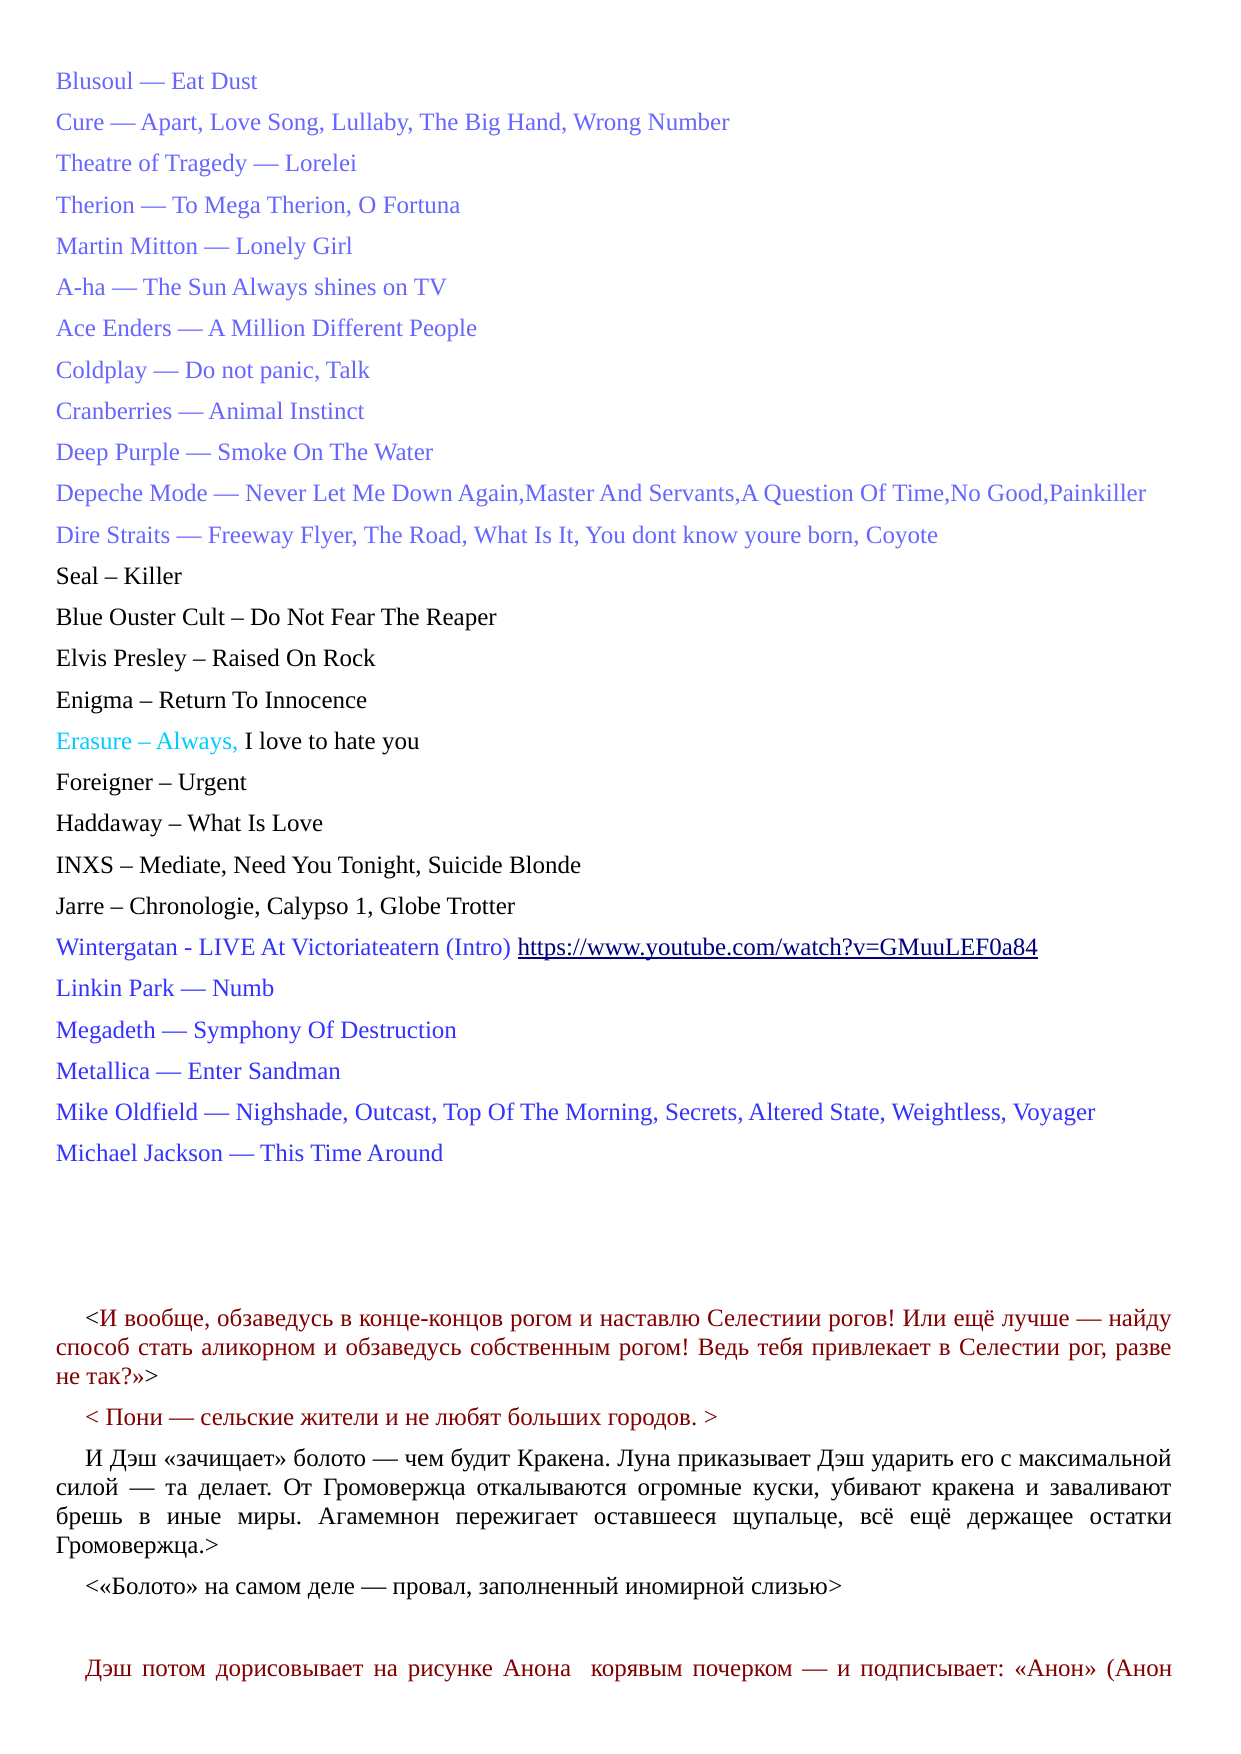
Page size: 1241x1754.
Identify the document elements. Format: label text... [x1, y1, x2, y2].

text Theatre of Tragedy — Lorelei [56, 148, 1173, 177]
text Jarre – Chronologie, Calypso 1, Globe Trotter [56, 891, 1173, 920]
text Deep Purple — Smoke On The Water [56, 437, 1173, 466]
text Depeche Mode — Never Let Me Down Again,Master And Servants,A Question Of Time,No Good,Painkiller [56, 478, 1173, 507]
text Cure — Apart, Love Song, Lullaby, The Big Hand, Wrong Number [56, 107, 1173, 136]
text И Дэш «зачищает» болото — чем будит Кракена. Луна приказывает Дэш ударить его с максимальной силой — та делает. От Громовержца откалываются огромные куски, убивают кракена и заваливают брешь в иные миры. Агамемнон пережигает оставшееся щупальце, всё ещё держащее остатки Громовержца.> [56, 1443, 1173, 1558]
text Haddaway – What Is Love [56, 808, 1173, 837]
text Wintergatan - LIVE At Victoriateatern (Intro) https://www.youtube.com/watch?v=GMuuLEF0a84 [56, 932, 1173, 961]
text Metallica — Enter Sandman [56, 1056, 1173, 1085]
text Blue Ouster Cult – Do Not Fear The Reaper [56, 602, 1173, 631]
text Dire Straits — Freeway Flyer, The Road, What Is It, You dont know youre born, Coyote [56, 520, 1173, 548]
text A-ha — The Sun Always shines on TV [56, 272, 1173, 301]
text Mike Oldfield — Nighshade, Outcast, Top Of The Morning, Secrets, Altered State, Weightless, Voyager [56, 1097, 1173, 1126]
text Linkin Park — Numb [56, 973, 1173, 1002]
text Therion — To Mega Therion, O Fortuna [56, 190, 1173, 218]
text Foreigner – Urgent [56, 767, 1173, 796]
text Cranberries — Animal Instinct [56, 396, 1173, 425]
text Coldplay — Do not panic, Talk [56, 355, 1173, 383]
text Enigma – Return To Innocence [56, 685, 1173, 713]
text Elvis Presley – Raised On Rock [56, 643, 1173, 672]
text Ace Enders — A Million Different People [56, 313, 1173, 342]
text Michael Jackson — This Time Around [56, 1138, 1173, 1167]
text INXS – Mediate, Need You Tonight, Suicide Blonde [56, 850, 1173, 878]
text <«Болото» на самом деле — провал, заполненный иномирной слизью> [56, 1571, 1173, 1600]
text < Пони — сельские жители и не любят больших городов. > [56, 1402, 1173, 1431]
text Seal – Killer [56, 561, 1173, 590]
text Megadeth — Symphony Of Destruction [56, 1015, 1173, 1043]
text <И вообще, обзаведусь в конце-концов рогом и наставлю Селестиии рогов! Или ещё лучше — найду способ стать аликорном и обзаведусь собственным рогом! Ведь тебя привлекает в Селестии рог, разве не так?»> [56, 1303, 1173, 1390]
text Blusoul — Eat Dust [56, 66, 1173, 95]
text Дэш потом дорисовывает на рисунке Анона корявым почерком — и подписывает: «Анон» (Анон [56, 1653, 1173, 1682]
text Erasure – Always, I love to hate you [56, 726, 1173, 755]
text Martin Mitton — Lonely Girl [56, 231, 1173, 260]
